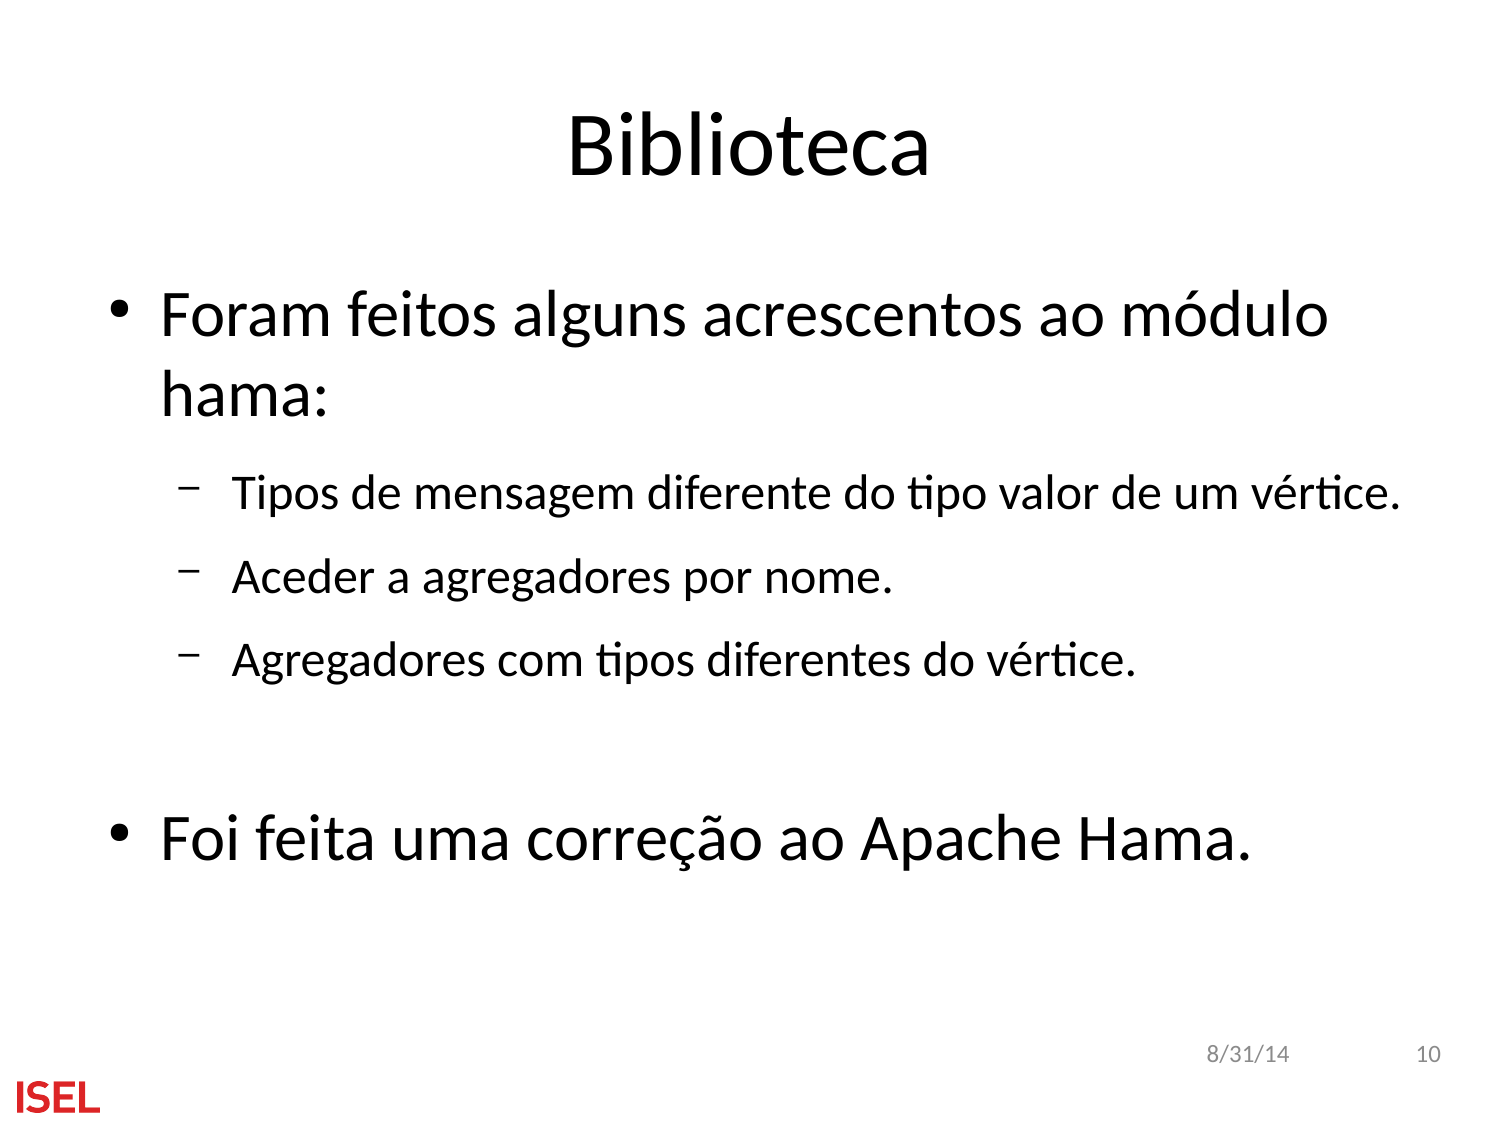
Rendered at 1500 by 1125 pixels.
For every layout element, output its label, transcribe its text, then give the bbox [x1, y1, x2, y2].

slide_number 8/31/14 [1191, 1033, 1340, 1071]
list Foram feitos alguns acrescentos ao módulo hama: Tipos de mensagem diferente do tipo valor de um vértice. Aceder a agregadores por nome. Agregadores com tipos diferentes do vértice. Foi feita uma correção ao Apache Hama. [75, 262, 1425, 1005]
picture [17, 1081, 100, 1113]
slide_number [1347, 1033, 1457, 1071]
title Biblioteca [75, 45, 1425, 233]
